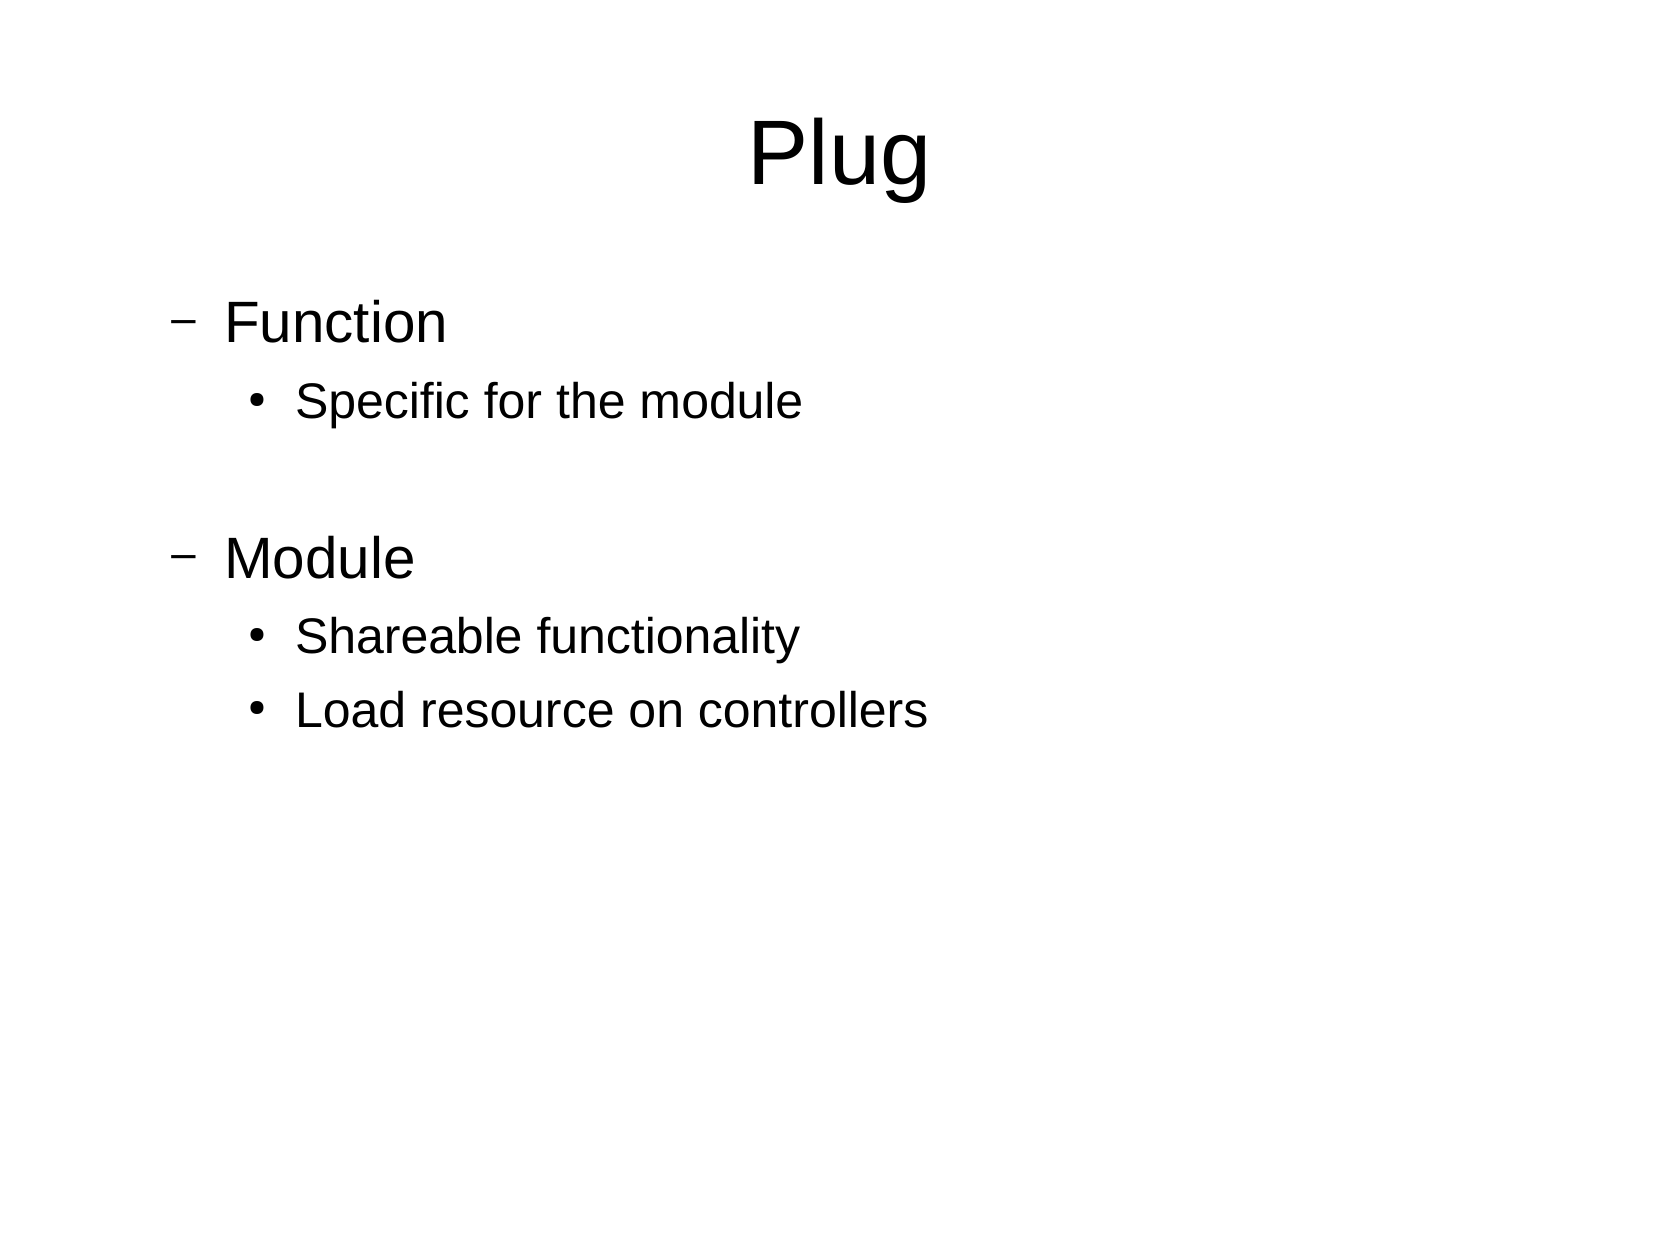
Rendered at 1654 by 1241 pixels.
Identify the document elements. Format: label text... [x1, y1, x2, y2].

title Plug [82, 49, 1571, 257]
list Function Specific for the module Module Shareable functionality Load resource on controllers [82, 290, 1571, 1010]
